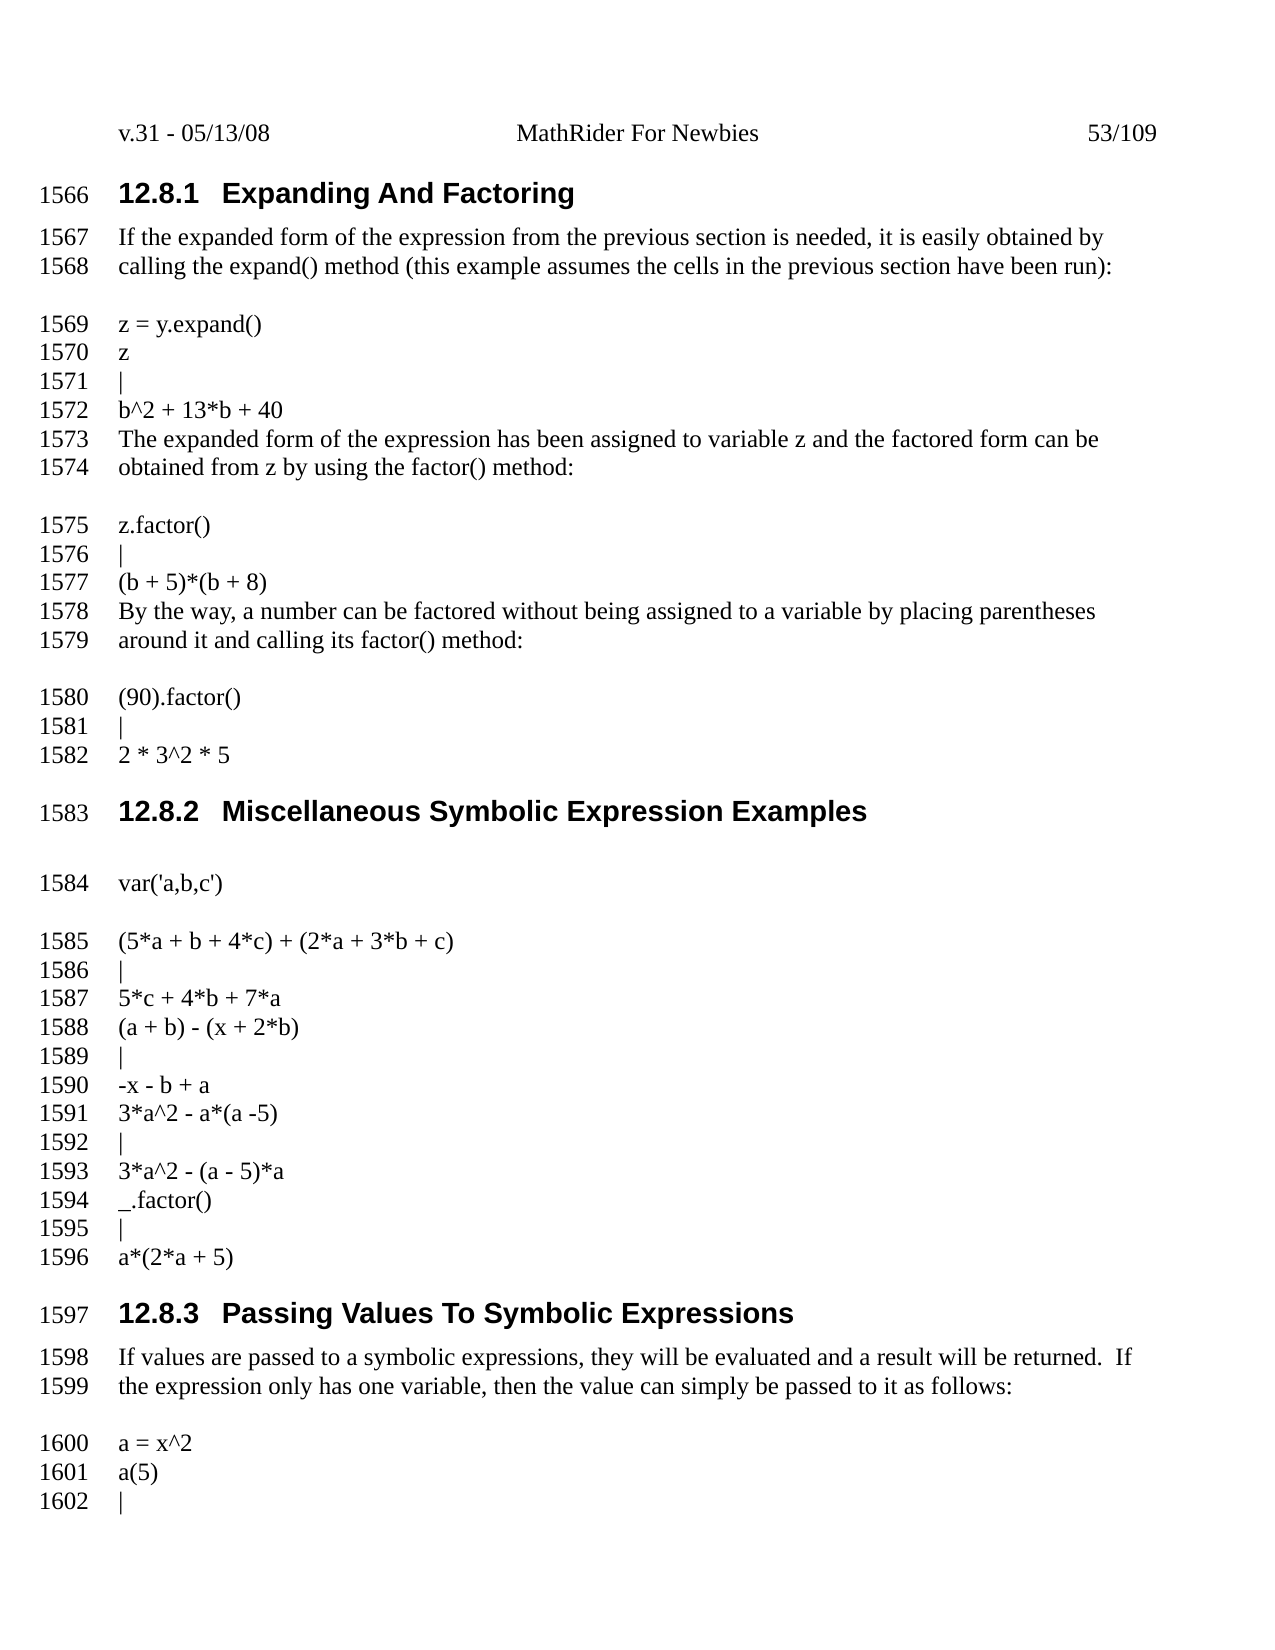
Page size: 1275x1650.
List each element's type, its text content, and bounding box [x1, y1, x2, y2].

text z [118, 337, 1157, 366]
text The expanded form of the expression has been assigned to variable z and the factored form can be obtained from z by using the factor() method: [118, 424, 1157, 481]
text 3*a^2 - a*(a -5) [118, 1098, 1157, 1127]
text If the expanded form of the expression from the previous section is needed, it is easily obtained by calling the expand() method (this example assumes the cells in the previous section have been run): [118, 222, 1157, 280]
text | [118, 711, 1157, 740]
text var('a,b,c') [118, 868, 1157, 897]
text a*(2*a + 5) [118, 1242, 1157, 1271]
subtitle Expanding And Factoring [118, 176, 1157, 210]
text 5*c + 4*b + 7*a [118, 983, 1157, 1012]
text | [118, 1486, 1157, 1514]
text | [118, 955, 1157, 983]
text | [118, 1213, 1157, 1242]
text a(5) [118, 1457, 1157, 1486]
subtitle Miscellaneous Symbolic Expression Examples [118, 794, 1157, 827]
text z = y.expand() [118, 309, 1157, 337]
text | [118, 1127, 1157, 1156]
text -x - b + a [118, 1070, 1157, 1098]
text (5*a + b + 4*c) + (2*a + 3*b + c) [118, 926, 1157, 955]
text _.factor() [118, 1185, 1157, 1213]
text (b + 5)*(b + 8) [118, 567, 1157, 596]
text (90).factor() [118, 682, 1157, 711]
text 3*a^2 - (a - 5)*a [118, 1156, 1157, 1185]
text (a + b) - (x + 2*b) [118, 1012, 1157, 1041]
text b^2 + 13*b + 40 [118, 395, 1157, 424]
text z.factor() [118, 510, 1157, 539]
text | [118, 1041, 1157, 1070]
text By the way, a number can be factored without being assigned to a variable by placing parentheses around it and calling its factor() method: [118, 596, 1157, 654]
text If values are passed to a symbolic expressions, they will be evaluated and a result will be returned. If the expression only has one variable, then the value can simply be passed to it as follows: [118, 1342, 1157, 1399]
text | [118, 366, 1157, 395]
text 2 * 3^2 * 5 [118, 740, 1157, 769]
text | [118, 539, 1157, 567]
subtitle Passing Values To Symbolic Expressions [118, 1296, 1157, 1329]
text a = x^2 [118, 1428, 1157, 1457]
